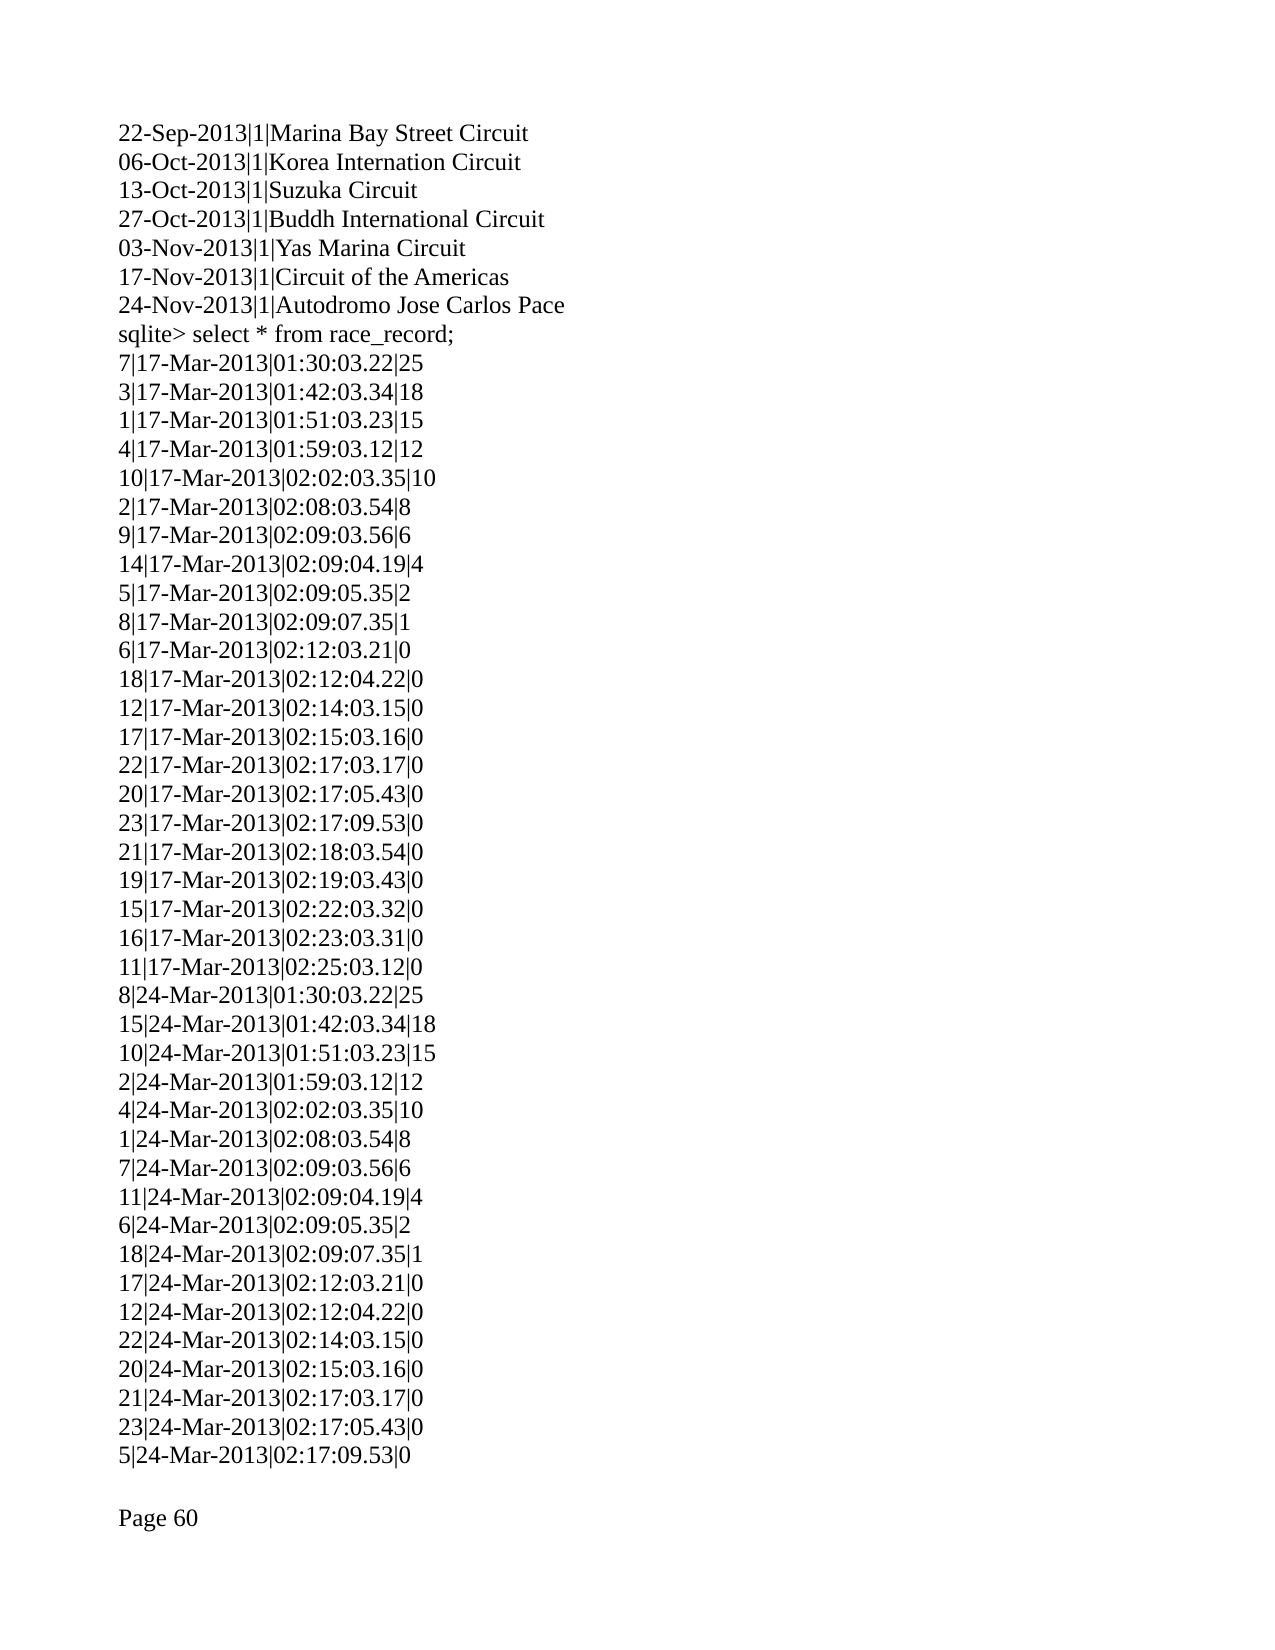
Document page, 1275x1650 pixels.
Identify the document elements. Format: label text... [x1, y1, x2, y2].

text 14|17-Mar-2013|02:09:04.19|4 [118, 549, 1157, 578]
text 11|24-Mar-2013|02:09:04.19|4 [118, 1182, 1157, 1211]
text 21|24-Mar-2013|02:17:03.17|0 [118, 1383, 1157, 1412]
text 22|24-Mar-2013|02:14:03.15|0 [118, 1326, 1157, 1354]
text 4|17-Mar-2013|01:59:03.12|12 [118, 434, 1157, 463]
text 18|24-Mar-2013|02:09:07.35|1 [118, 1239, 1157, 1268]
text 12|17-Mar-2013|02:14:03.15|0 [118, 693, 1157, 722]
text 23|17-Mar-2013|02:17:09.53|0 [118, 808, 1157, 837]
text 3|17-Mar-2013|01:42:03.34|18 [118, 377, 1157, 406]
text 12|24-Mar-2013|02:12:04.22|0 [118, 1297, 1157, 1326]
text 24-Nov-2013|1|Autodromo Jose Carlos Pace [118, 291, 1157, 319]
text 17-Nov-2013|1|Circuit of the Americas [118, 262, 1157, 291]
text 03-Nov-2013|1|Yas Marina Circuit [118, 233, 1157, 262]
text 5|17-Mar-2013|02:09:05.35|2 [118, 578, 1157, 607]
text 1|24-Mar-2013|02:08:03.54|8 [118, 1124, 1157, 1153]
text 11|17-Mar-2013|02:25:03.12|0 [118, 952, 1157, 981]
text 17|17-Mar-2013|02:15:03.16|0 [118, 722, 1157, 751]
text 19|17-Mar-2013|02:19:03.43|0 [118, 866, 1157, 894]
text 06-Oct-2013|1|Korea Internation Circuit [118, 147, 1157, 176]
text 15|17-Mar-2013|02:22:03.32|0 [118, 894, 1157, 923]
text 7|17-Mar-2013|01:30:03.22|25 [118, 348, 1157, 377]
text 21|17-Mar-2013|02:18:03.54|0 [118, 837, 1157, 866]
text 9|17-Mar-2013|02:09:03.56|6 [118, 521, 1157, 549]
text 2|17-Mar-2013|02:08:03.54|8 [118, 492, 1157, 521]
text 18|17-Mar-2013|02:12:04.22|0 [118, 664, 1157, 693]
text 13-Oct-2013|1|Suzuka Circuit [118, 176, 1157, 204]
text sqlite> select * from race_record; [118, 319, 1157, 348]
text 7|24-Mar-2013|02:09:03.56|6 [118, 1153, 1157, 1182]
text 17|24-Mar-2013|02:12:03.21|0 [118, 1268, 1157, 1297]
text 16|17-Mar-2013|02:23:03.31|0 [118, 923, 1157, 952]
text 8|17-Mar-2013|02:09:07.35|1 [118, 607, 1157, 636]
text 1|17-Mar-2013|01:51:03.23|15 [118, 406, 1157, 434]
text 22|17-Mar-2013|02:17:03.17|0 [118, 751, 1157, 779]
text 10|17-Mar-2013|02:02:03.35|10 [118, 463, 1157, 492]
text 5|24-Mar-2013|02:17:09.53|0 [118, 1441, 1157, 1469]
text 15|24-Mar-2013|01:42:03.34|18 [118, 1009, 1157, 1038]
text 6|24-Mar-2013|02:09:05.35|2 [118, 1211, 1157, 1239]
text 20|24-Mar-2013|02:15:03.16|0 [118, 1354, 1157, 1383]
text 2|24-Mar-2013|01:59:03.12|12 [118, 1067, 1157, 1096]
text 27-Oct-2013|1|Buddh International Circuit [118, 204, 1157, 233]
text 10|24-Mar-2013|01:51:03.23|15 [118, 1038, 1157, 1067]
text 6|17-Mar-2013|02:12:03.21|0 [118, 636, 1157, 664]
text 22-Sep-2013|1|Marina Bay Street Circuit [118, 118, 1157, 147]
text 20|17-Mar-2013|02:17:05.43|0 [118, 779, 1157, 808]
text 8|24-Mar-2013|01:30:03.22|25 [118, 981, 1157, 1009]
text 4|24-Mar-2013|02:02:03.35|10 [118, 1096, 1157, 1124]
text 23|24-Mar-2013|02:17:05.43|0 [118, 1412, 1157, 1441]
